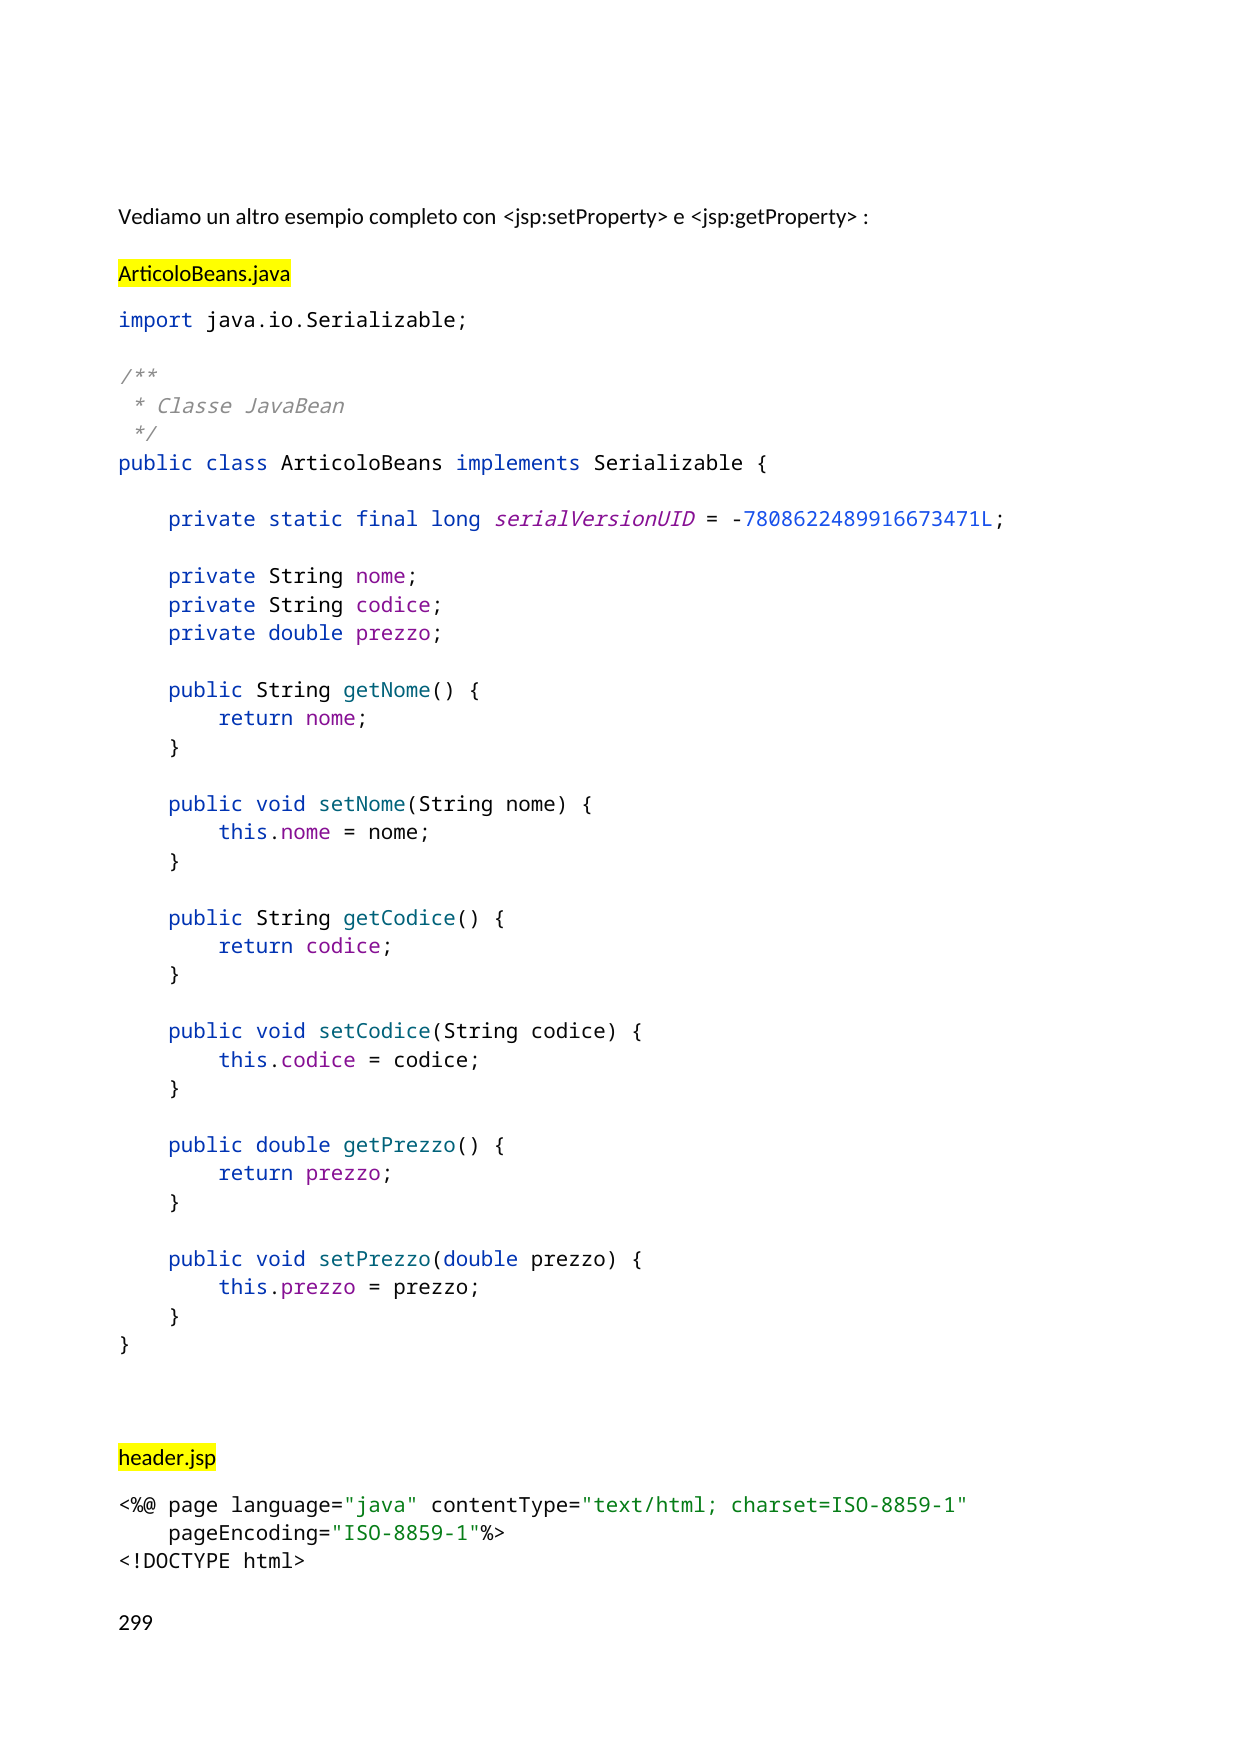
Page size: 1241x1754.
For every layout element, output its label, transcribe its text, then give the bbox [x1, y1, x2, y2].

text <%@ page language="java" contentType="text/html; charset=ISO-8859-1" pageEncoding="ISO-8859-1"%> <!DOCTYPE html> [118, 1490, 1122, 1575]
text header.jsp [118, 1443, 1122, 1471]
text import java.io.Serializable; /** * Classe JavaBean */ public class ArticoloBeans implements Serializable { private static final long serialVersionUID = -7808622489916673471L; private String nome; private String codice; private double prezzo; public String getNome() { return nome; } public void setNome(String nome) { this.nome = nome; } public String getCodice() { return codice; } public void setCodice(String codice) { this.codice = codice; } public double getPrezzo() { return prezzo; } public void setPrezzo(double prezzo) { this.prezzo = prezzo; } } [118, 305, 1122, 1358]
text Vediamo un altro esempio completo con <jsp:setProperty> e <jsp:getProperty> : [118, 202, 1122, 231]
text ArticoloBeans.java [118, 259, 1122, 287]
